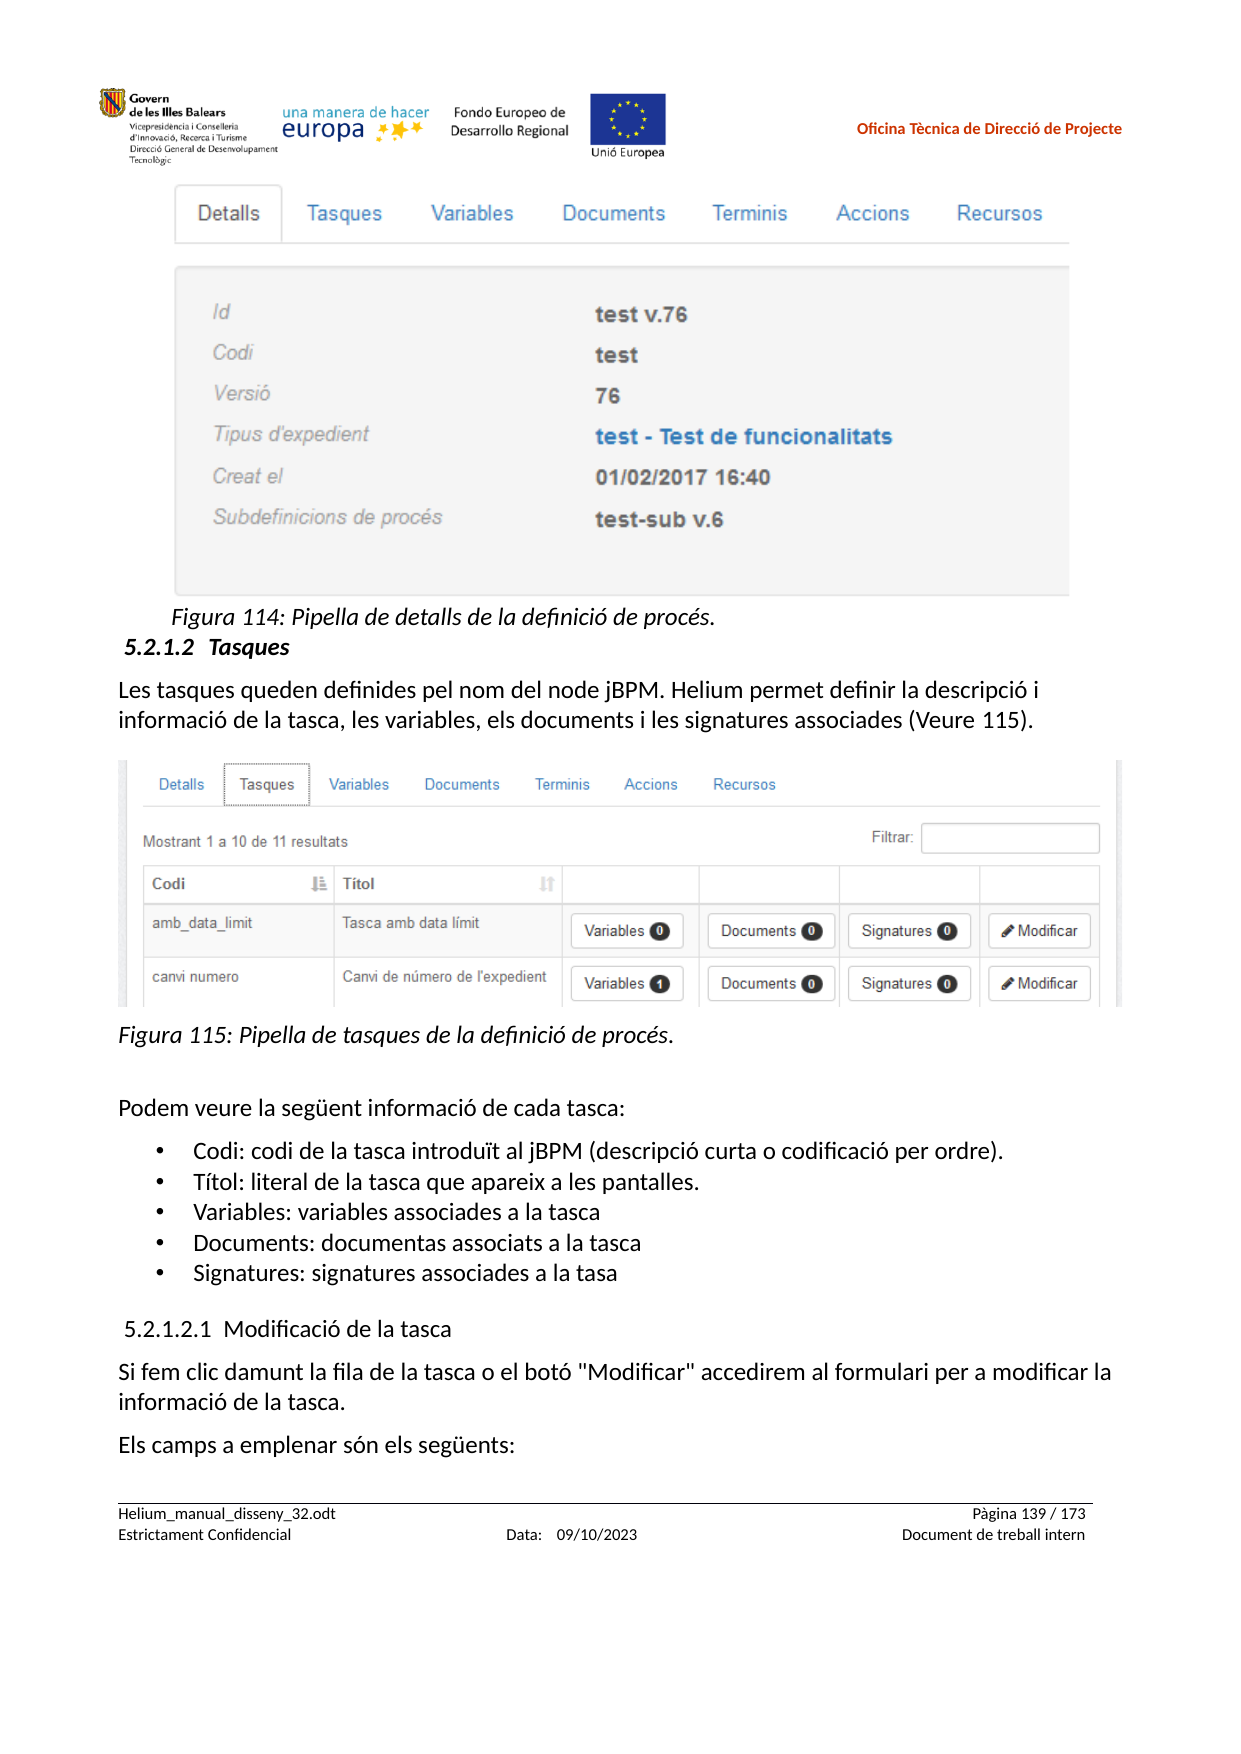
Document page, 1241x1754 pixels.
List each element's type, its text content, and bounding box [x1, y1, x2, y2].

list Signatures: signatures associades a la tasa [156, 1257, 1122, 1288]
subtitle Tasques [118, 168, 1122, 662]
text Les tasques queden definides pel nom del node jBPM. Helium permet definir la descripció i informació de la tasca, les variables, els documents i les signatures associades (Veure 115). [118, 674, 1122, 735]
picture [99, 87, 668, 166]
list Codi: codi de la tasca introduït al jBPM (descripció curta o codificació per ordre). [156, 1135, 1122, 1166]
text Figura 115: Pipella de tasques de la definició de procés. [118, 1007, 1122, 1049]
list Títol: literal de la tasca que apareix a les pantalles. [156, 1166, 1122, 1196]
list Documents: documentas associats a la tasca [156, 1227, 1122, 1257]
picture [171, 180, 1070, 601]
list Variables: variables associades a la tasca [156, 1196, 1122, 1227]
text Podem veure la següent informació de cada tasca: [118, 1092, 1122, 1123]
picture [118, 760, 1123, 1007]
text Els camps a emplenar són els següents: [118, 1429, 1122, 1460]
subtitle Modificació de la tasca [118, 1313, 1122, 1343]
text Figura 114: Pipella de detalls de la definició de procés. [171, 601, 1069, 631]
text Si fem clic damunt la fila de la tasca o el botó "Modificar" accedirem al formulari per a modificar la informació de la tasca. [118, 1356, 1122, 1417]
